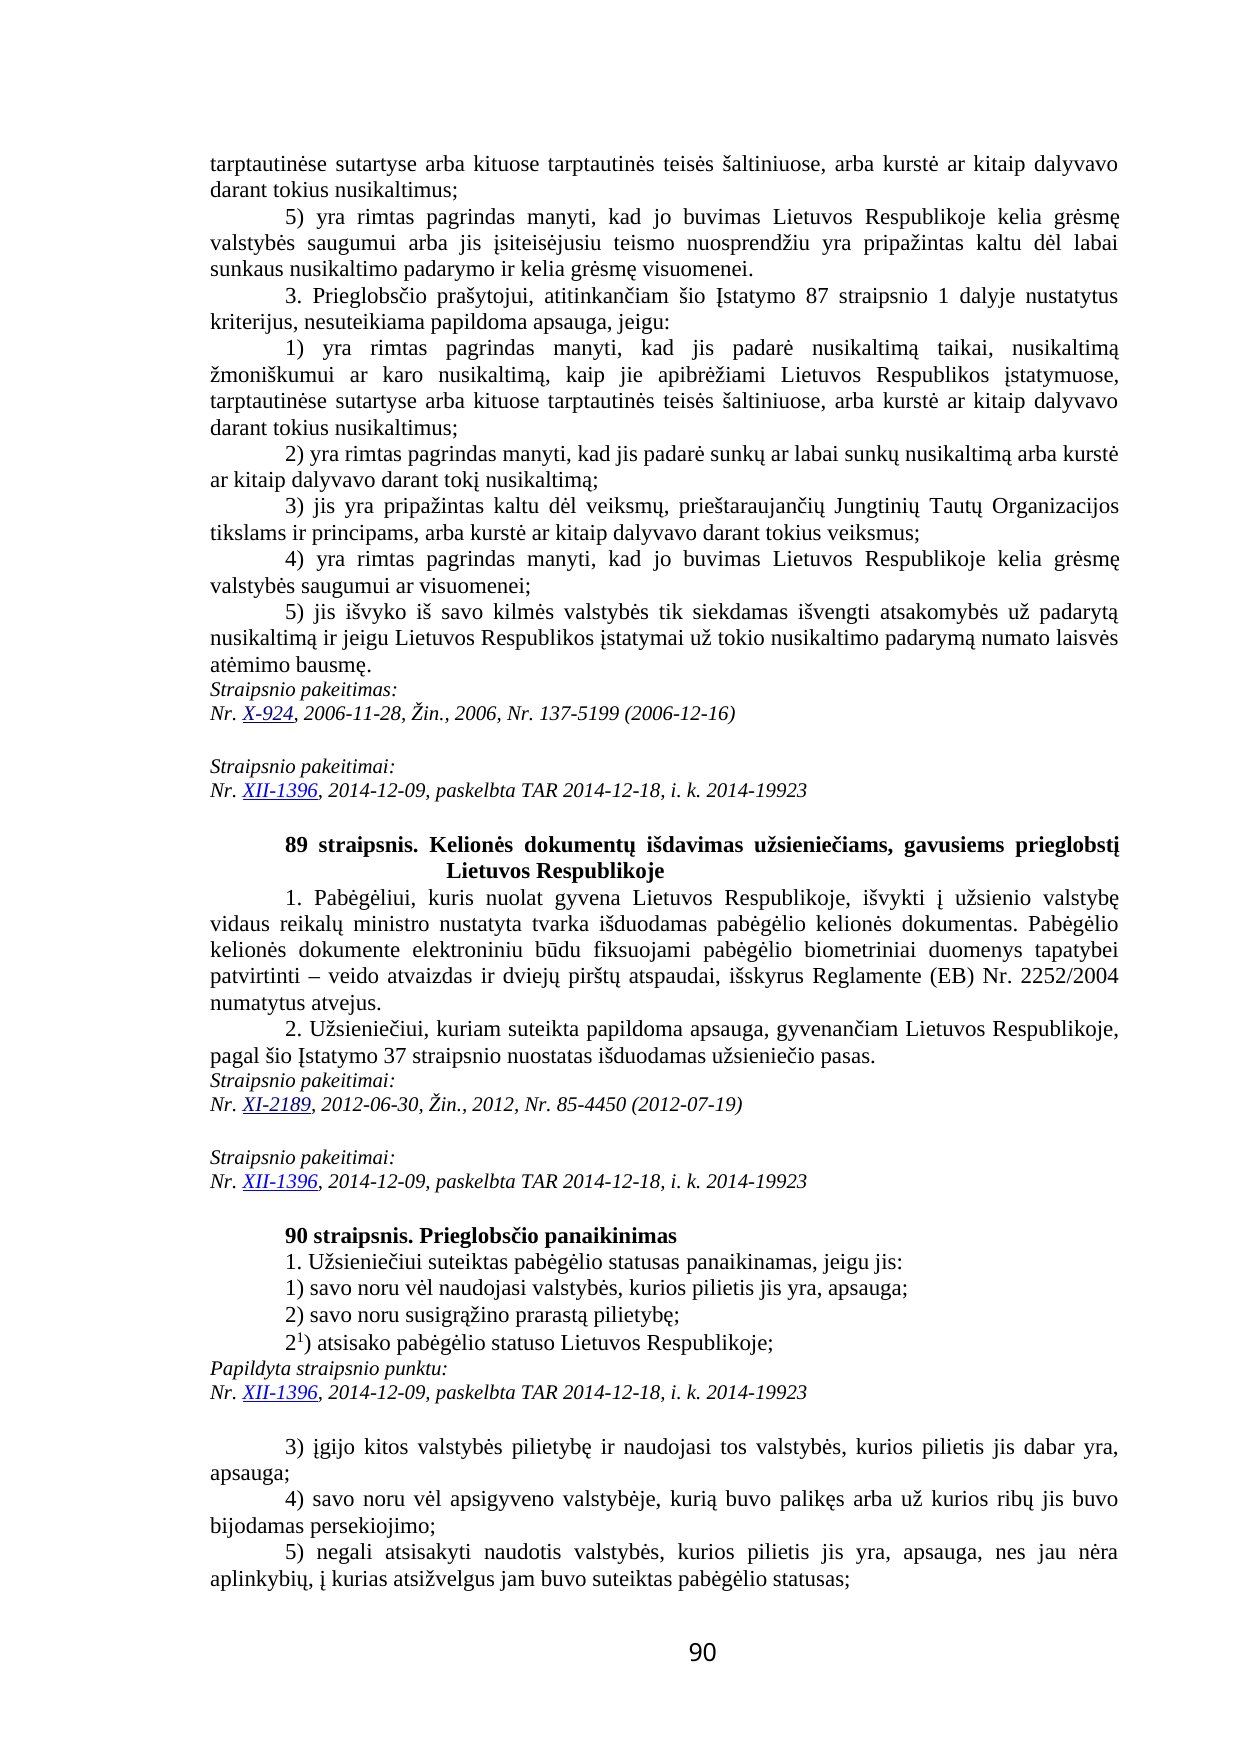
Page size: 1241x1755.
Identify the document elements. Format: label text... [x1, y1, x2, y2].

text Nr. XII-1396, 2014-12-09, paskelbta TAR 2014-12-18, i. k. 2014-19923 [210, 1169, 1120, 1193]
text 4) savo noru vėl apsigyveno valstybėje, kurią buvo palikęs arba už kurios ribų jis buvo bijodamas persekiojimo; [210, 1486, 1120, 1538]
text Straipsnio pakeitimai: [210, 1068, 1120, 1092]
text Papildyta straipsnio punktu: [210, 1356, 1120, 1380]
text 5) negali atsisakyti naudotis valstybės, kurios pilietis jis yra, apsauga, nes jau nėra aplinkybių, į kurias atsižvelgus jam buvo suteiktas pabėgėlio statusas; [210, 1538, 1120, 1591]
text Straipsnio pakeitimai: [210, 754, 1120, 778]
text 2) yra rimtas pagrindas manyti, kad jis padarė sunkų ar labai sunkų nusikaltimą arba kurstė ar kitaip dalyvavo darant tokį nusikaltimą; [210, 440, 1120, 493]
text 4) yra rimtas pagrindas manyti, kad jo buvimas Lietuvos Respublikoje kelia grėsmę valstybės saugumui ar visuomenei; [210, 545, 1120, 598]
text 1. Užsieniečiui suteiktas pabėgėlio statusas panaikinamas, jeigu jis: [210, 1248, 1120, 1274]
text Nr. XII-1396, 2014-12-09, paskelbta TAR 2014-12-18, i. k. 2014-19923 [210, 778, 1120, 802]
text Nr. XII-1396, 2014-12-09, paskelbta TAR 2014-12-18, i. k. 2014-19923 [210, 1380, 1120, 1404]
text 90 straipsnis. Prieglobsčio panaikinimas [210, 1222, 1120, 1248]
text 1) yra rimtas pagrindas manyti, kad jis padarė nusikaltimą taikai, nusikaltimą žmoniškumui ar karo nusikaltimą, kaip jie apibrėžiami Lietuvos Respublikos įstatymuose, tarptautinėse sutartyse arba kituose tarptautinės teisės šaltiniuose, arba kurstė ar kitaip dalyvavo darant tokius nusikaltimus; [210, 334, 1120, 440]
text 1. Pabėgėliui, kuris nuolat gyvena Lietuvos Respublikoje, išvykti į užsienio valstybę vidaus reikalų ministro nustatyta tvarka išduodamas pabėgėlio kelionės dokumentas. Pabėgėlio kelionės dokumente elektroniniu būdu fiksuojami pabėgėlio biometriniai duomenys tapatybei patvirtinti – veido atvaizdas ir dviejų pirštų atspaudai, išskyrus Reglamente (EB) Nr. 2252/2004 numatytus atvejus. [210, 883, 1120, 1015]
text Nr. X-924, 2006-11-28, Žin., 2006, Nr. 137-5199 (2006-12-16) [210, 701, 1120, 725]
text 3) įgijo kitos valstybės pilietybę ir naudojasi tos valstybės, kurios pilietis jis dabar yra, apsauga; [210, 1433, 1120, 1486]
text 21) atsisako pabėgėlio statuso Lietuvos Respublikoje; [210, 1327, 1120, 1356]
text 5) yra rimtas pagrindas manyti, kad jo buvimas Lietuvos Respublikoje kelia grėsmę valstybės saugumui arba jis įsiteisėjusiu teismo nuosprendžiu yra pripažintas kaltu dėl labai sunkaus nusikaltimo padarymo ir kelia grėsmę visuomenei. [210, 203, 1120, 282]
text 3. Prieglobsčio prašytojui, atitinkančiam šio Įstatymo 87 straipsnio 1 dalyje nustatytus kriterijus, nesuteikiama papildoma apsauga, jeigu: [210, 282, 1120, 334]
text 3) jis yra pripažintas kaltu dėl veiksmų, prieštaraujančių Jungtinių Tautų Organizacijos tikslams ir principams, arba kurstė ar kitaip dalyvavo darant tokius veiksmus; [210, 493, 1120, 545]
text Nr. XI-2189, 2012-06-30, Žin., 2012, Nr. 85-4450 (2012-07-19) [210, 1092, 1120, 1116]
text 1) savo noru vėl naudojasi valstybės, kurios pilietis jis yra, apsauga; [210, 1274, 1120, 1301]
text 2) savo noru susigrąžino prarastą pilietybę; [210, 1301, 1120, 1327]
text 89 straipsnis. Kelionės dokumentų išdavimas užsieniečiams, gavusiems prieglobstį Lietuvos Respublikoje [285, 831, 1120, 883]
text 5) jis išvyko iš savo kilmės valstybės tik siekdamas išvengti atsakomybės už padarytą nusikaltimą ir jeigu Lietuvos Respublikos įstatymai už tokio nusikaltimo padarymą numato laisvės atėmimo bausmę. [210, 598, 1120, 677]
text Straipsnio pakeitimai: [210, 1145, 1120, 1169]
text 2. Užsieniečiui, kuriam suteikta papildoma apsauga, gyvenančiam Lietuvos Respublikoje, pagal šio Įstatymo 37 straipsnio nuostatas išduodamas užsieniečio pasas. [210, 1015, 1120, 1068]
text Straipsnio pakeitimas: [210, 677, 1120, 701]
text tarptautinėse sutartyse arba kituose tarptautinės teisės šaltiniuose, arba kurstė ar kitaip dalyvavo darant tokius nusikaltimus; [210, 150, 1120, 203]
